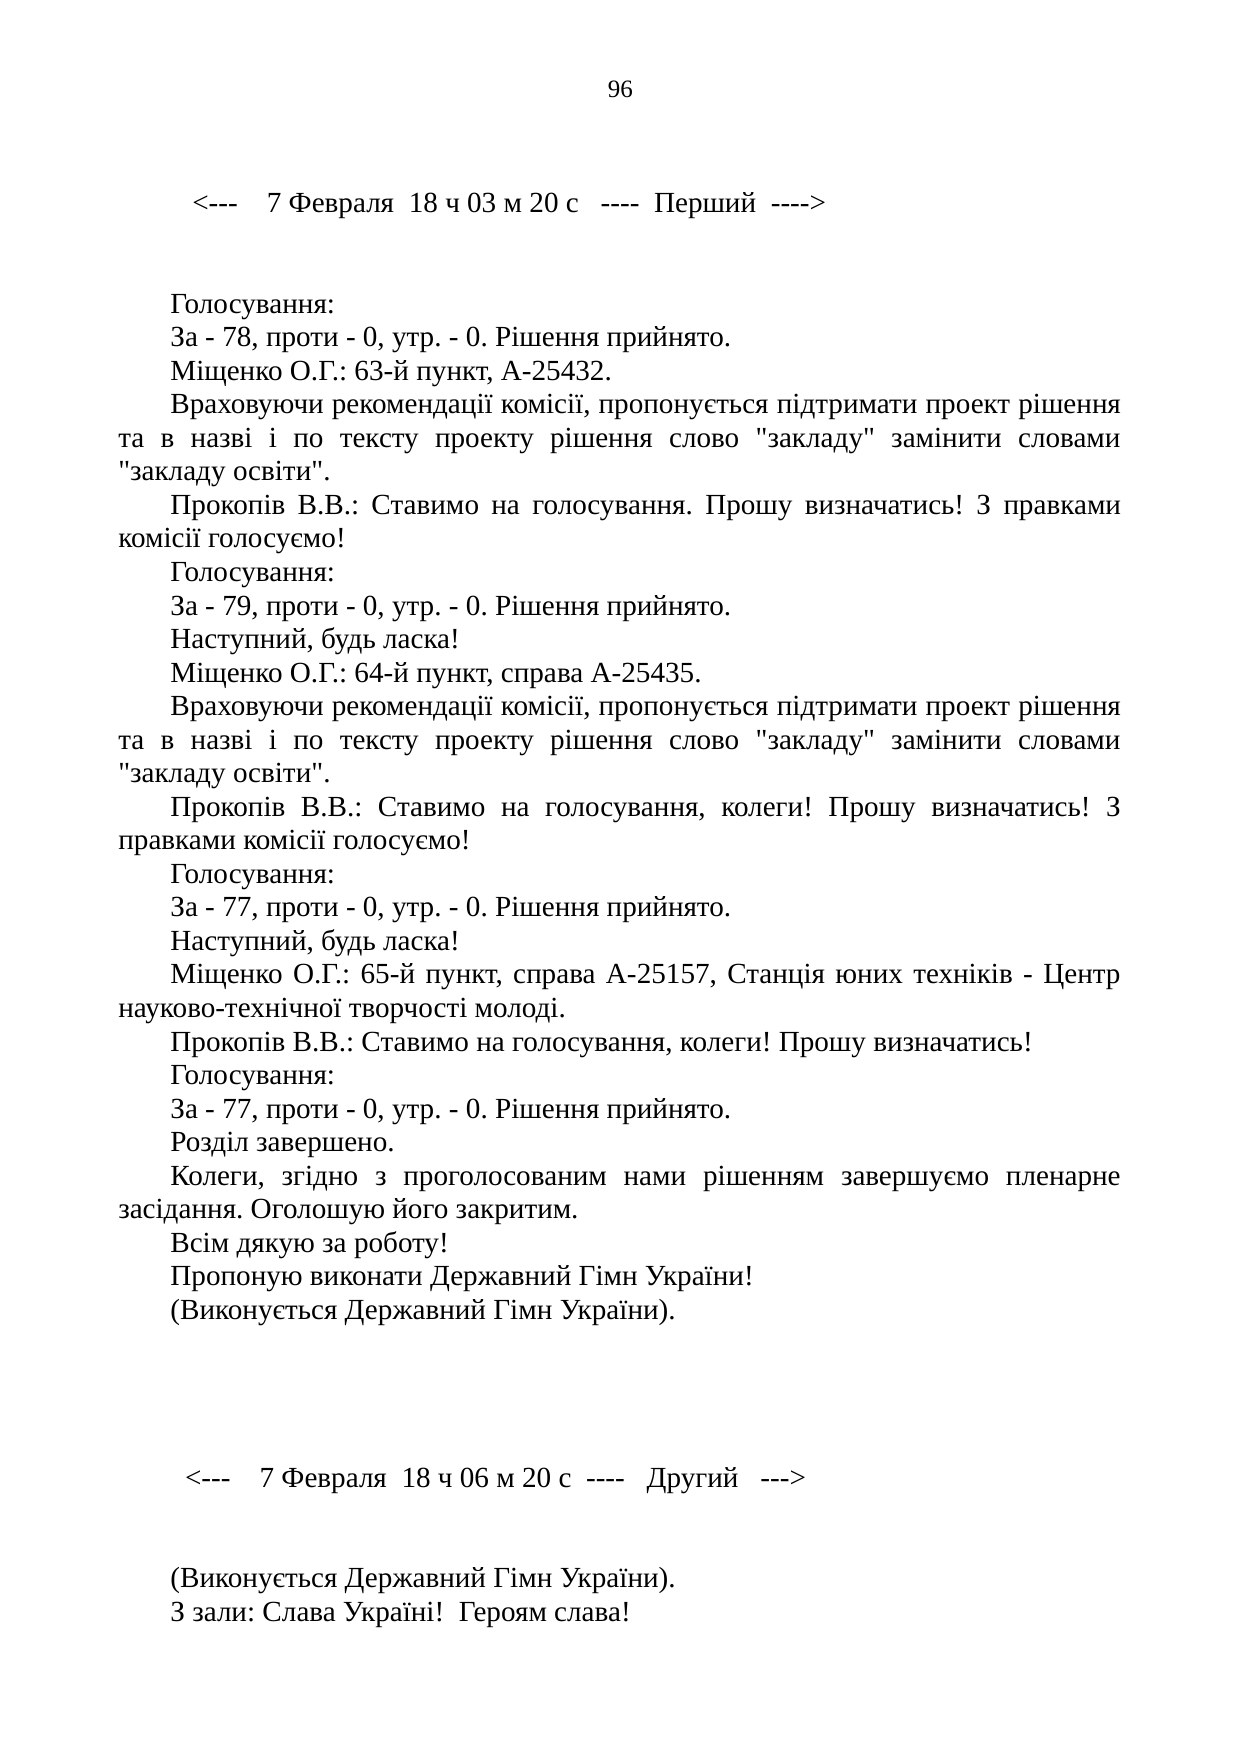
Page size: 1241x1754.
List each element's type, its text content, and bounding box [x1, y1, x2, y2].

text Міщенко О.Г.: 64-й пункт, справа А-25435. [118, 655, 1122, 688]
text Враховуючи рекомендації комісії, пропонується підтримати проект рішення та в назві і по тексту проекту рішення слово "закладу" замінити словами "закладу освіти". [118, 688, 1122, 789]
text Прокопів В.В.: Ставимо на голосування, колеги! Прошу визначатись! З правками комісії голосуємо! [118, 789, 1122, 856]
text Наступний, будь ласка! [118, 621, 1122, 655]
text Пропоную виконати Державний Гімн України! [118, 1258, 1122, 1292]
text Голосування: [118, 1057, 1122, 1091]
text <--- 7 Февраля 18 ч 06 м 20 с ---- Другий ---> [118, 1460, 1122, 1493]
text За - 77, проти - 0, утр. - 0. Рішення прийнято. [118, 1091, 1122, 1124]
text За - 78, проти - 0, утр. - 0. Рішення прийнято. [118, 319, 1122, 353]
text Розділ завершено. [118, 1124, 1122, 1158]
text За - 77, проти - 0, утр. - 0. Рішення прийнято. [118, 889, 1122, 923]
text За - 79, проти - 0, утр. - 0. Рішення прийнято. [118, 588, 1122, 621]
text Міщенко О.Г.: 63-й пункт, А-25432. [118, 353, 1122, 386]
text Наступний, будь ласка! [118, 923, 1122, 957]
text (Виконується Державний Гімн України). [118, 1560, 1122, 1594]
text Голосування: [118, 286, 1122, 319]
text Міщенко О.Г.: 65-й пункт, справа А-25157, Станція юних техніків - Центр науково-технічної творчості молоді. [118, 957, 1122, 1024]
text (Виконується Державний Гімн України). [118, 1292, 1122, 1326]
text Голосування: [118, 554, 1122, 588]
text Голосування: [118, 856, 1122, 889]
text З зали: Слава Україні! Героям слава! [118, 1594, 1122, 1627]
text Всім дякую за роботу! [118, 1225, 1122, 1258]
text Прокопів В.В.: Ставимо на голосування. Прошу визначатись! З правками комісії голосуємо! [118, 487, 1122, 554]
text Враховуючи рекомендації комісії, пропонується підтримати проект рішення та в назві і по тексту проекту рішення слово "закладу" замінити словами "закладу освіти". [118, 386, 1122, 487]
text Колеги, згідно з проголосованим нами рішенням завершуємо пленарне засідання. Оголошую його закритим. [118, 1158, 1122, 1225]
text <--- 7 Февраля 18 ч 03 м 20 с ---- Перший ----> [118, 185, 1122, 219]
text Прокопів В.В.: Ставимо на голосування, колеги! Прошу визначатись! [118, 1024, 1122, 1057]
